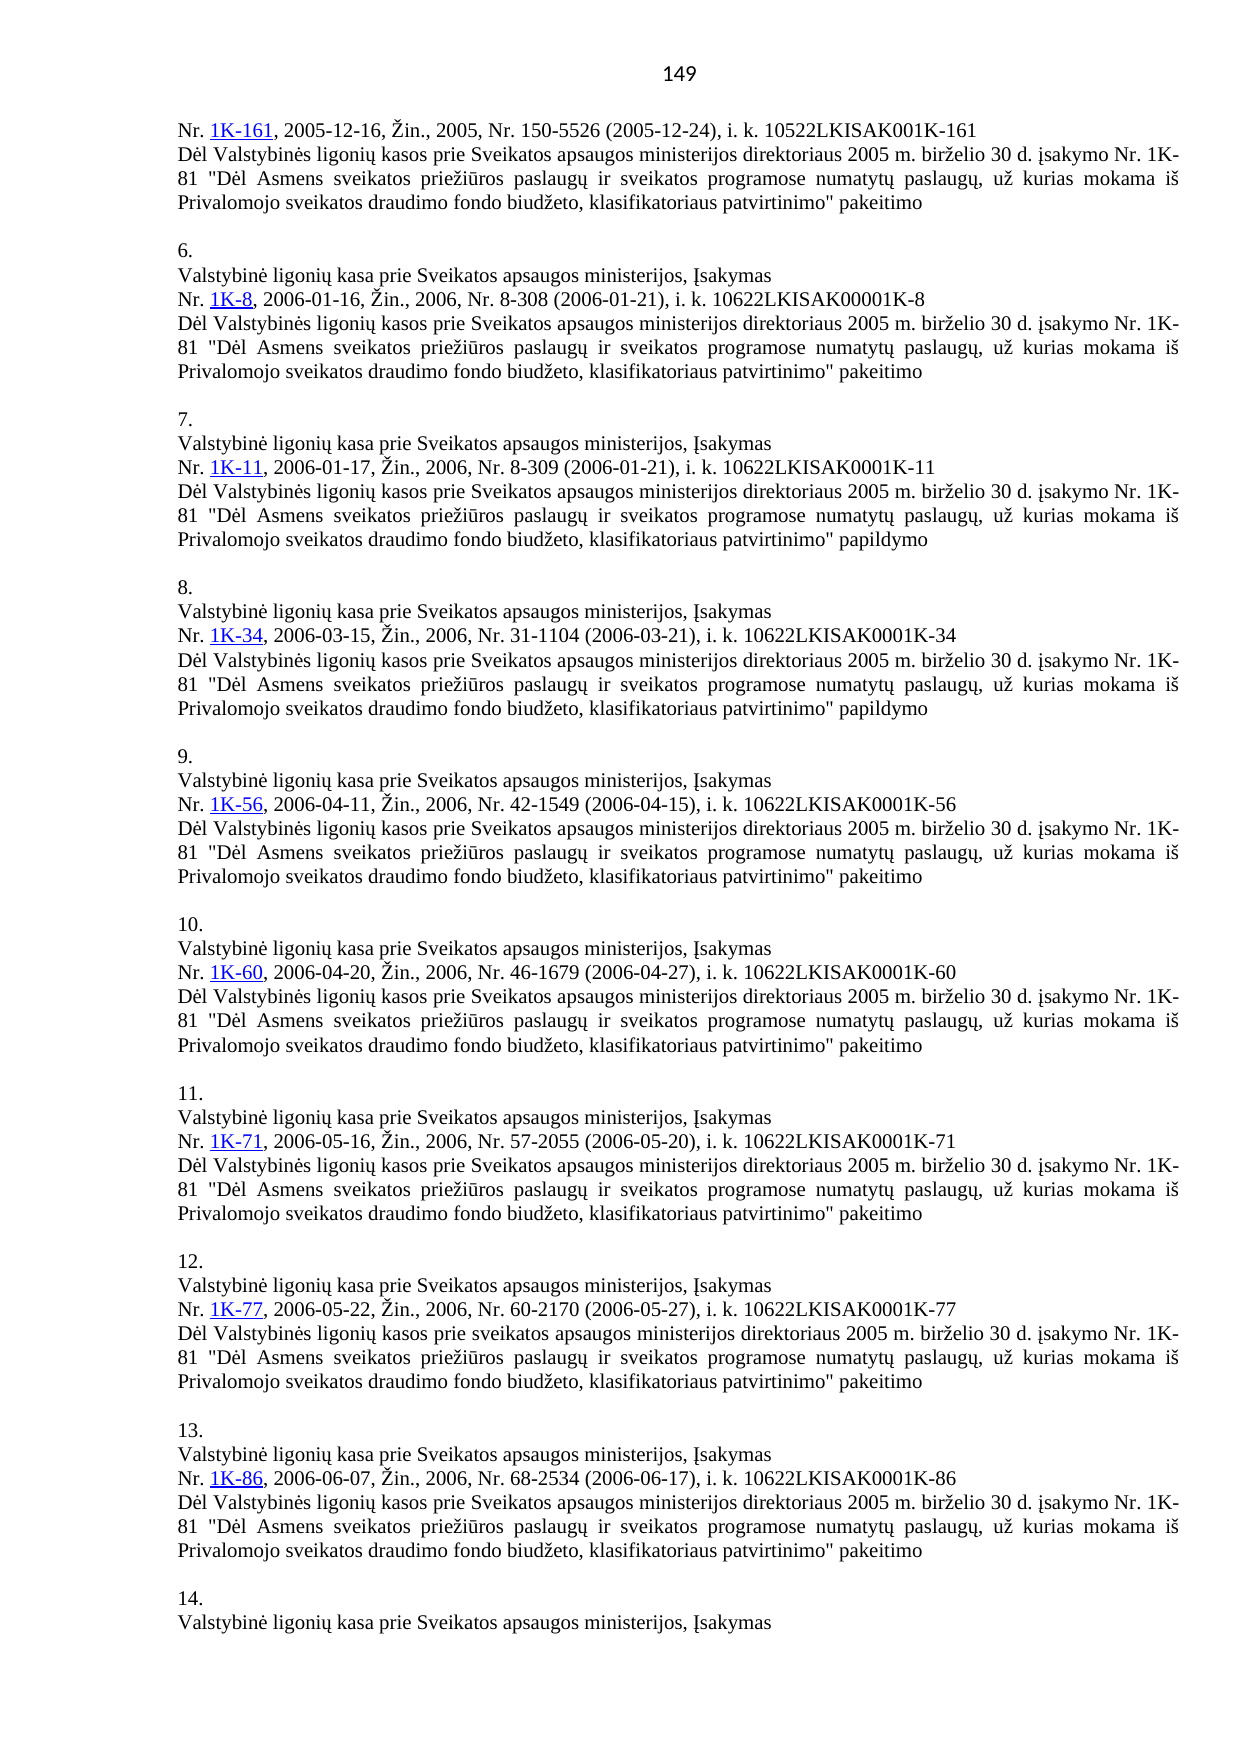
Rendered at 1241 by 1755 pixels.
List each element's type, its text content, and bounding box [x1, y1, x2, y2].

text 8. [177, 575, 1181, 599]
text Dėl Valstybinės ligonių kasos prie Sveikatos apsaugos ministerijos direktoriaus 2005 m. birželio 30 d. įsakymo Nr. 1K-81 "Dėl Asmens sveikatos priežiūros paslaugų ir sveikatos programose numatytų paslaugų, už kurias mokama iš Privalomojo sveikatos draudimo fondo biudžeto, klasifikatoriaus patvirtinimo" pakeitimo [177, 1490, 1181, 1562]
text Valstybinė ligonių kasa prie Sveikatos apsaugos ministerijos, Įsakymas [177, 936, 1181, 960]
text Dėl Valstybinės ligonių kasos prie Sveikatos apsaugos ministerijos direktoriaus 2005 m. birželio 30 d. įsakymo Nr. 1K-81 "Dėl Asmens sveikatos priežiūros paslaugų ir sveikatos programose numatytų paslaugų, už kurias mokama iš Privalomojo sveikatos draudimo fondo biudžeto, klasifikatoriaus patvirtinimo" pakeitimo [177, 142, 1181, 214]
text 9. [177, 744, 1181, 768]
text Dėl Valstybinės ligonių kasos prie Sveikatos apsaugos ministerijos direktoriaus 2005 m. birželio 30 d. įsakymo Nr. 1K-81 "Dėl Asmens sveikatos priežiūros paslaugų ir sveikatos programose numatytų paslaugų, už kurias mokama iš Privalomojo sveikatos draudimo fondo biudžeto, klasifikatoriaus patvirtinimo" papildymo [177, 647, 1181, 720]
text Dėl Valstybinės ligonių kasos prie Sveikatos apsaugos ministerijos direktoriaus 2005 m. birželio 30 d. įsakymo Nr. 1K-81 "Dėl Asmens sveikatos priežiūros paslaugų ir sveikatos programose numatytų paslaugų, už kurias mokama iš Privalomojo sveikatos draudimo fondo biudžeto, klasifikatoriaus patvirtinimo" pakeitimo [177, 984, 1181, 1057]
text Valstybinė ligonių kasa prie Sveikatos apsaugos ministerijos, Įsakymas [177, 1442, 1181, 1466]
text Valstybinė ligonių kasa prie Sveikatos apsaugos ministerijos, Įsakymas [177, 431, 1181, 455]
text Nr. 1K-56, 2006-04-11, Žin., 2006, Nr. 42-1549 (2006-04-15), i. k. 10622LKISAK0001K-56 [177, 792, 1181, 816]
text 7. [177, 407, 1181, 431]
text Nr. 1K-77, 2006-05-22, Žin., 2006, Nr. 60-2170 (2006-05-27), i. k. 10622LKISAK0001K-77 [177, 1297, 1181, 1321]
text Valstybinė ligonių kasa prie Sveikatos apsaugos ministerijos, Įsakymas [177, 768, 1181, 792]
text Valstybinė ligonių kasa prie Sveikatos apsaugos ministerijos, Įsakymas [177, 1105, 1181, 1129]
text Nr. 1K-60, 2006-04-20, Žin., 2006, Nr. 46-1679 (2006-04-27), i. k. 10622LKISAK0001K-60 [177, 960, 1181, 984]
text 12. [177, 1249, 1181, 1273]
text Dėl Valstybinės ligonių kasos prie Sveikatos apsaugos ministerijos direktoriaus 2005 m. birželio 30 d. įsakymo Nr. 1K- 81 "Dėl Asmens sveikatos priežiūros paslaugų ir sveikatos programose numatytų paslaugų, už kurias mokama iš Privalomojo sveikatos draudimo fondo biudžeto, klasifikatoriaus patvirtinimo" papildymo [177, 479, 1181, 551]
text Dėl Valstybinės ligonių kasos prie Sveikatos apsaugos ministerijos direktoriaus 2005 m. birželio 30 d. įsakymo Nr. 1K- 81 "Dėl Asmens sveikatos priežiūros paslaugų ir sveikatos programose numatytų paslaugų, už kurias mokama iš Privalomojo sveikatos draudimo fondo biudžeto, klasifikatoriaus patvirtinimo" pakeitimo [177, 311, 1181, 383]
text Dėl Valstybinės ligonių kasos prie Sveikatos apsaugos ministerijos direktoriaus 2005 m. birželio 30 d. įsakymo Nr. 1K-81 "Dėl Asmens sveikatos priežiūros paslaugų ir sveikatos programose numatytų paslaugų, už kurias mokama iš Privalomojo sveikatos draudimo fondo biudžeto, klasifikatoriaus patvirtinimo" pakeitimo [177, 816, 1181, 888]
text Nr. 1K-34, 2006-03-15, Žin., 2006, Nr. 31-1104 (2006-03-21), i. k. 10622LKISAK0001K-34 [177, 623, 1181, 647]
text Valstybinė ligonių kasa prie Sveikatos apsaugos ministerijos, Įsakymas [177, 599, 1181, 623]
text Nr. 1K-161, 2005-12-16, Žin., 2005, Nr. 150-5526 (2005-12-24), i. k. 10522LKISAK001K-161 [177, 118, 1181, 142]
text Valstybinė ligonių kasa prie Sveikatos apsaugos ministerijos, Įsakymas [177, 262, 1181, 287]
text Nr. 1K-86, 2006-06-07, Žin., 2006, Nr. 68-2534 (2006-06-17), i. k. 10622LKISAK0001K-86 [177, 1466, 1181, 1490]
text 10. [177, 912, 1181, 936]
text 14. [177, 1586, 1181, 1610]
text 11. [177, 1081, 1181, 1105]
text Valstybinė ligonių kasa prie Sveikatos apsaugos ministerijos, Įsakymas [177, 1273, 1181, 1297]
text Nr. 1K-8, 2006-01-16, Žin., 2006, Nr. 8-308 (2006-01-21), i. k. 10622LKISAK00001K-8 [177, 287, 1181, 311]
text Nr. 1K-71, 2006-05-16, Žin., 2006, Nr. 57-2055 (2006-05-20), i. k. 10622LKISAK0001K-71 [177, 1129, 1181, 1153]
text Valstybinė ligonių kasa prie Sveikatos apsaugos ministerijos, Įsakymas [177, 1610, 1181, 1634]
text Nr. 1K-11, 2006-01-17, Žin., 2006, Nr. 8-309 (2006-01-21), i. k. 10622LKISAK0001K-11 [177, 455, 1181, 479]
text Dėl Valstybinės ligonių kasos prie sveikatos apsaugos ministerijos direktoriaus 2005 m. birželio 30 d. įsakymo Nr. 1K-81 "Dėl Asmens sveikatos priežiūros paslaugų ir sveikatos programose numatytų paslaugų, už kurias mokama iš Privalomojo sveikatos draudimo fondo biudžeto, klasifikatoriaus patvirtinimo" pakeitimo [177, 1321, 1181, 1393]
text Dėl Valstybinės ligonių kasos prie Sveikatos apsaugos ministerijos direktoriaus 2005 m. birželio 30 d. įsakymo Nr. 1K-81 "Dėl Asmens sveikatos priežiūros paslaugų ir sveikatos programose numatytų paslaugų, už kurias mokama iš Privalomojo sveikatos draudimo fondo biudžeto, klasifikatoriaus patvirtinimo" pakeitimo [177, 1153, 1181, 1225]
text 6. [177, 238, 1181, 262]
text 13. [177, 1417, 1181, 1442]
